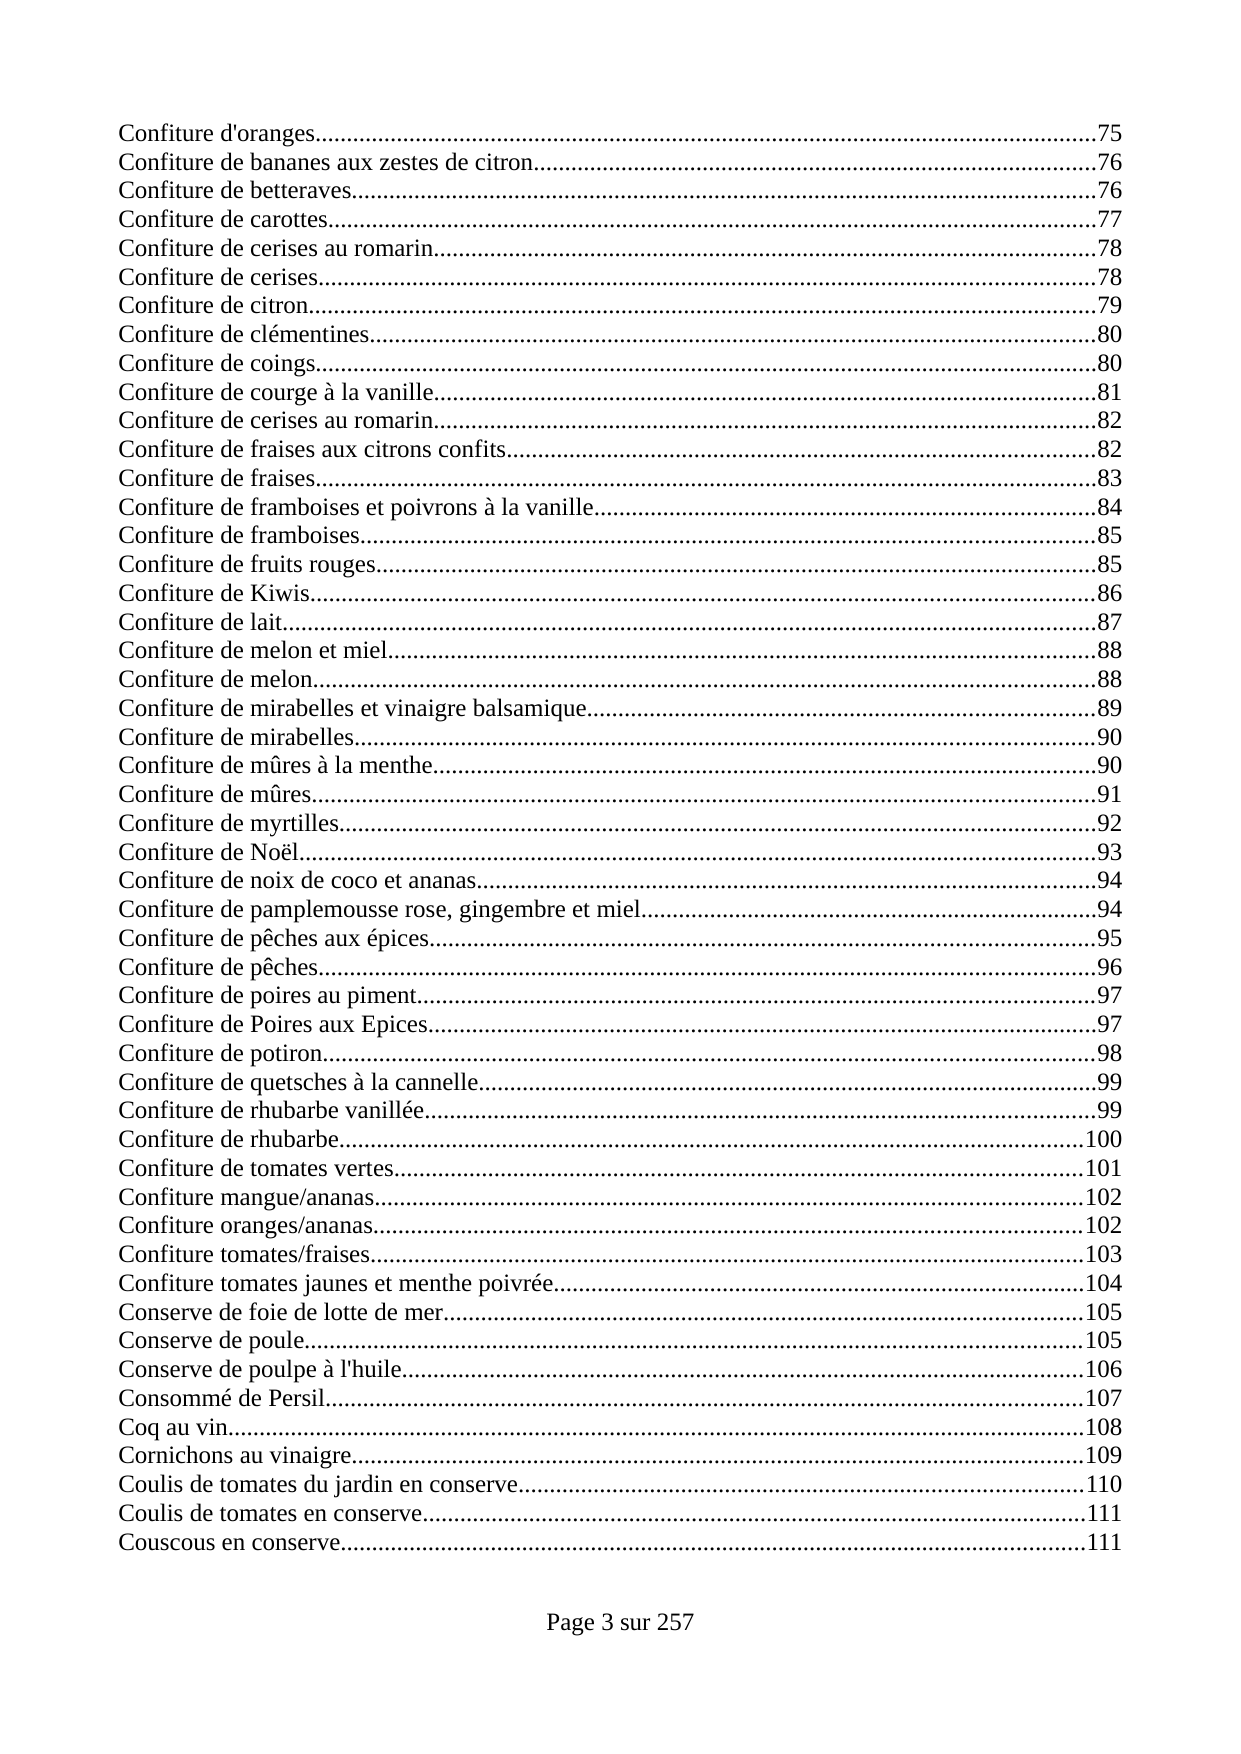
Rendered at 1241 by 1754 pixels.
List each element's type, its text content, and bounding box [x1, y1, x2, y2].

text Confiture de bananes aux zestes de citron 76 [118, 147, 1122, 176]
text Confiture de lait 87 [118, 607, 1122, 636]
text Conserve de foie de lotte de mer 105 [118, 1297, 1122, 1326]
text Confiture de framboises 85 [118, 521, 1122, 549]
text Coulis de tomates en conserve 111 [118, 1498, 1122, 1527]
text Conserve de poulpe à l'huile 106 [118, 1354, 1122, 1383]
text Confiture de rhubarbe vanillée 99 [118, 1096, 1122, 1124]
text Confiture de fraises 83 [118, 463, 1122, 492]
text Confiture mangue/ananas 102 [118, 1182, 1122, 1211]
text Couscous en conserve 111 [118, 1527, 1122, 1556]
text Confiture de pamplemousse rose, gingembre et miel 94 [118, 894, 1122, 923]
text Confiture de mirabelles et vinaigre balsamique 89 [118, 693, 1122, 722]
text Consommé de Persil 107 [118, 1383, 1122, 1412]
text Coq au vin 108 [118, 1412, 1122, 1441]
text Confiture de potiron 98 [118, 1038, 1122, 1067]
text Confiture de noix de coco et ananas 94 [118, 866, 1122, 894]
text Confiture tomates/fraises 103 [118, 1239, 1122, 1268]
text Confiture oranges/ananas 102 [118, 1211, 1122, 1239]
text Confiture de mûres 91 [118, 779, 1122, 808]
text Confiture tomates jaunes et menthe poivrée 104 [118, 1268, 1122, 1297]
text Confiture de cerises au romarin 78 [118, 233, 1122, 262]
text Confiture de tomates vertes 101 [118, 1153, 1122, 1182]
text Confiture de pêches 96 [118, 952, 1122, 981]
text Confiture de mirabelles 90 [118, 722, 1122, 751]
text Confiture de Kiwis 86 [118, 578, 1122, 607]
text Confiture de coings 80 [118, 348, 1122, 377]
text Confiture de clémentines 80 [118, 319, 1122, 348]
text Cornichons au vinaigre 109 [118, 1441, 1122, 1469]
text Confiture d'oranges 75 [118, 118, 1122, 147]
text Confiture de melon et miel 88 [118, 636, 1122, 664]
text Confiture de mûres à la menthe 90 [118, 751, 1122, 779]
text Confiture de quetsches à la cannelle 99 [118, 1067, 1122, 1096]
text Confiture de carottes 77 [118, 204, 1122, 233]
text Coulis de tomates du jardin en conserve 110 [118, 1469, 1122, 1498]
text Confiture de myrtilles 92 [118, 808, 1122, 837]
text Confiture de citron 79 [118, 291, 1122, 319]
text Confiture de fraises aux citrons confits 82 [118, 434, 1122, 463]
text Confiture de Poires aux Epices 97 [118, 1009, 1122, 1038]
text Confiture de melon 88 [118, 664, 1122, 693]
text Confiture de cerises au romarin 82 [118, 406, 1122, 434]
text Confiture de courge à la vanille 81 [118, 377, 1122, 406]
text Confiture de Noël 93 [118, 837, 1122, 866]
text Confiture de cerises 78 [118, 262, 1122, 291]
text Confiture de rhubarbe 100 [118, 1124, 1122, 1153]
text Confiture de betteraves 76 [118, 176, 1122, 204]
text Confiture de framboises et poivrons à la vanille 84 [118, 492, 1122, 521]
text Confiture de pêches aux épices 95 [118, 923, 1122, 952]
text Conserve de poule 105 [118, 1326, 1122, 1354]
text Confiture de fruits rouges 85 [118, 549, 1122, 578]
text Confiture de poires au piment 97 [118, 981, 1122, 1009]
